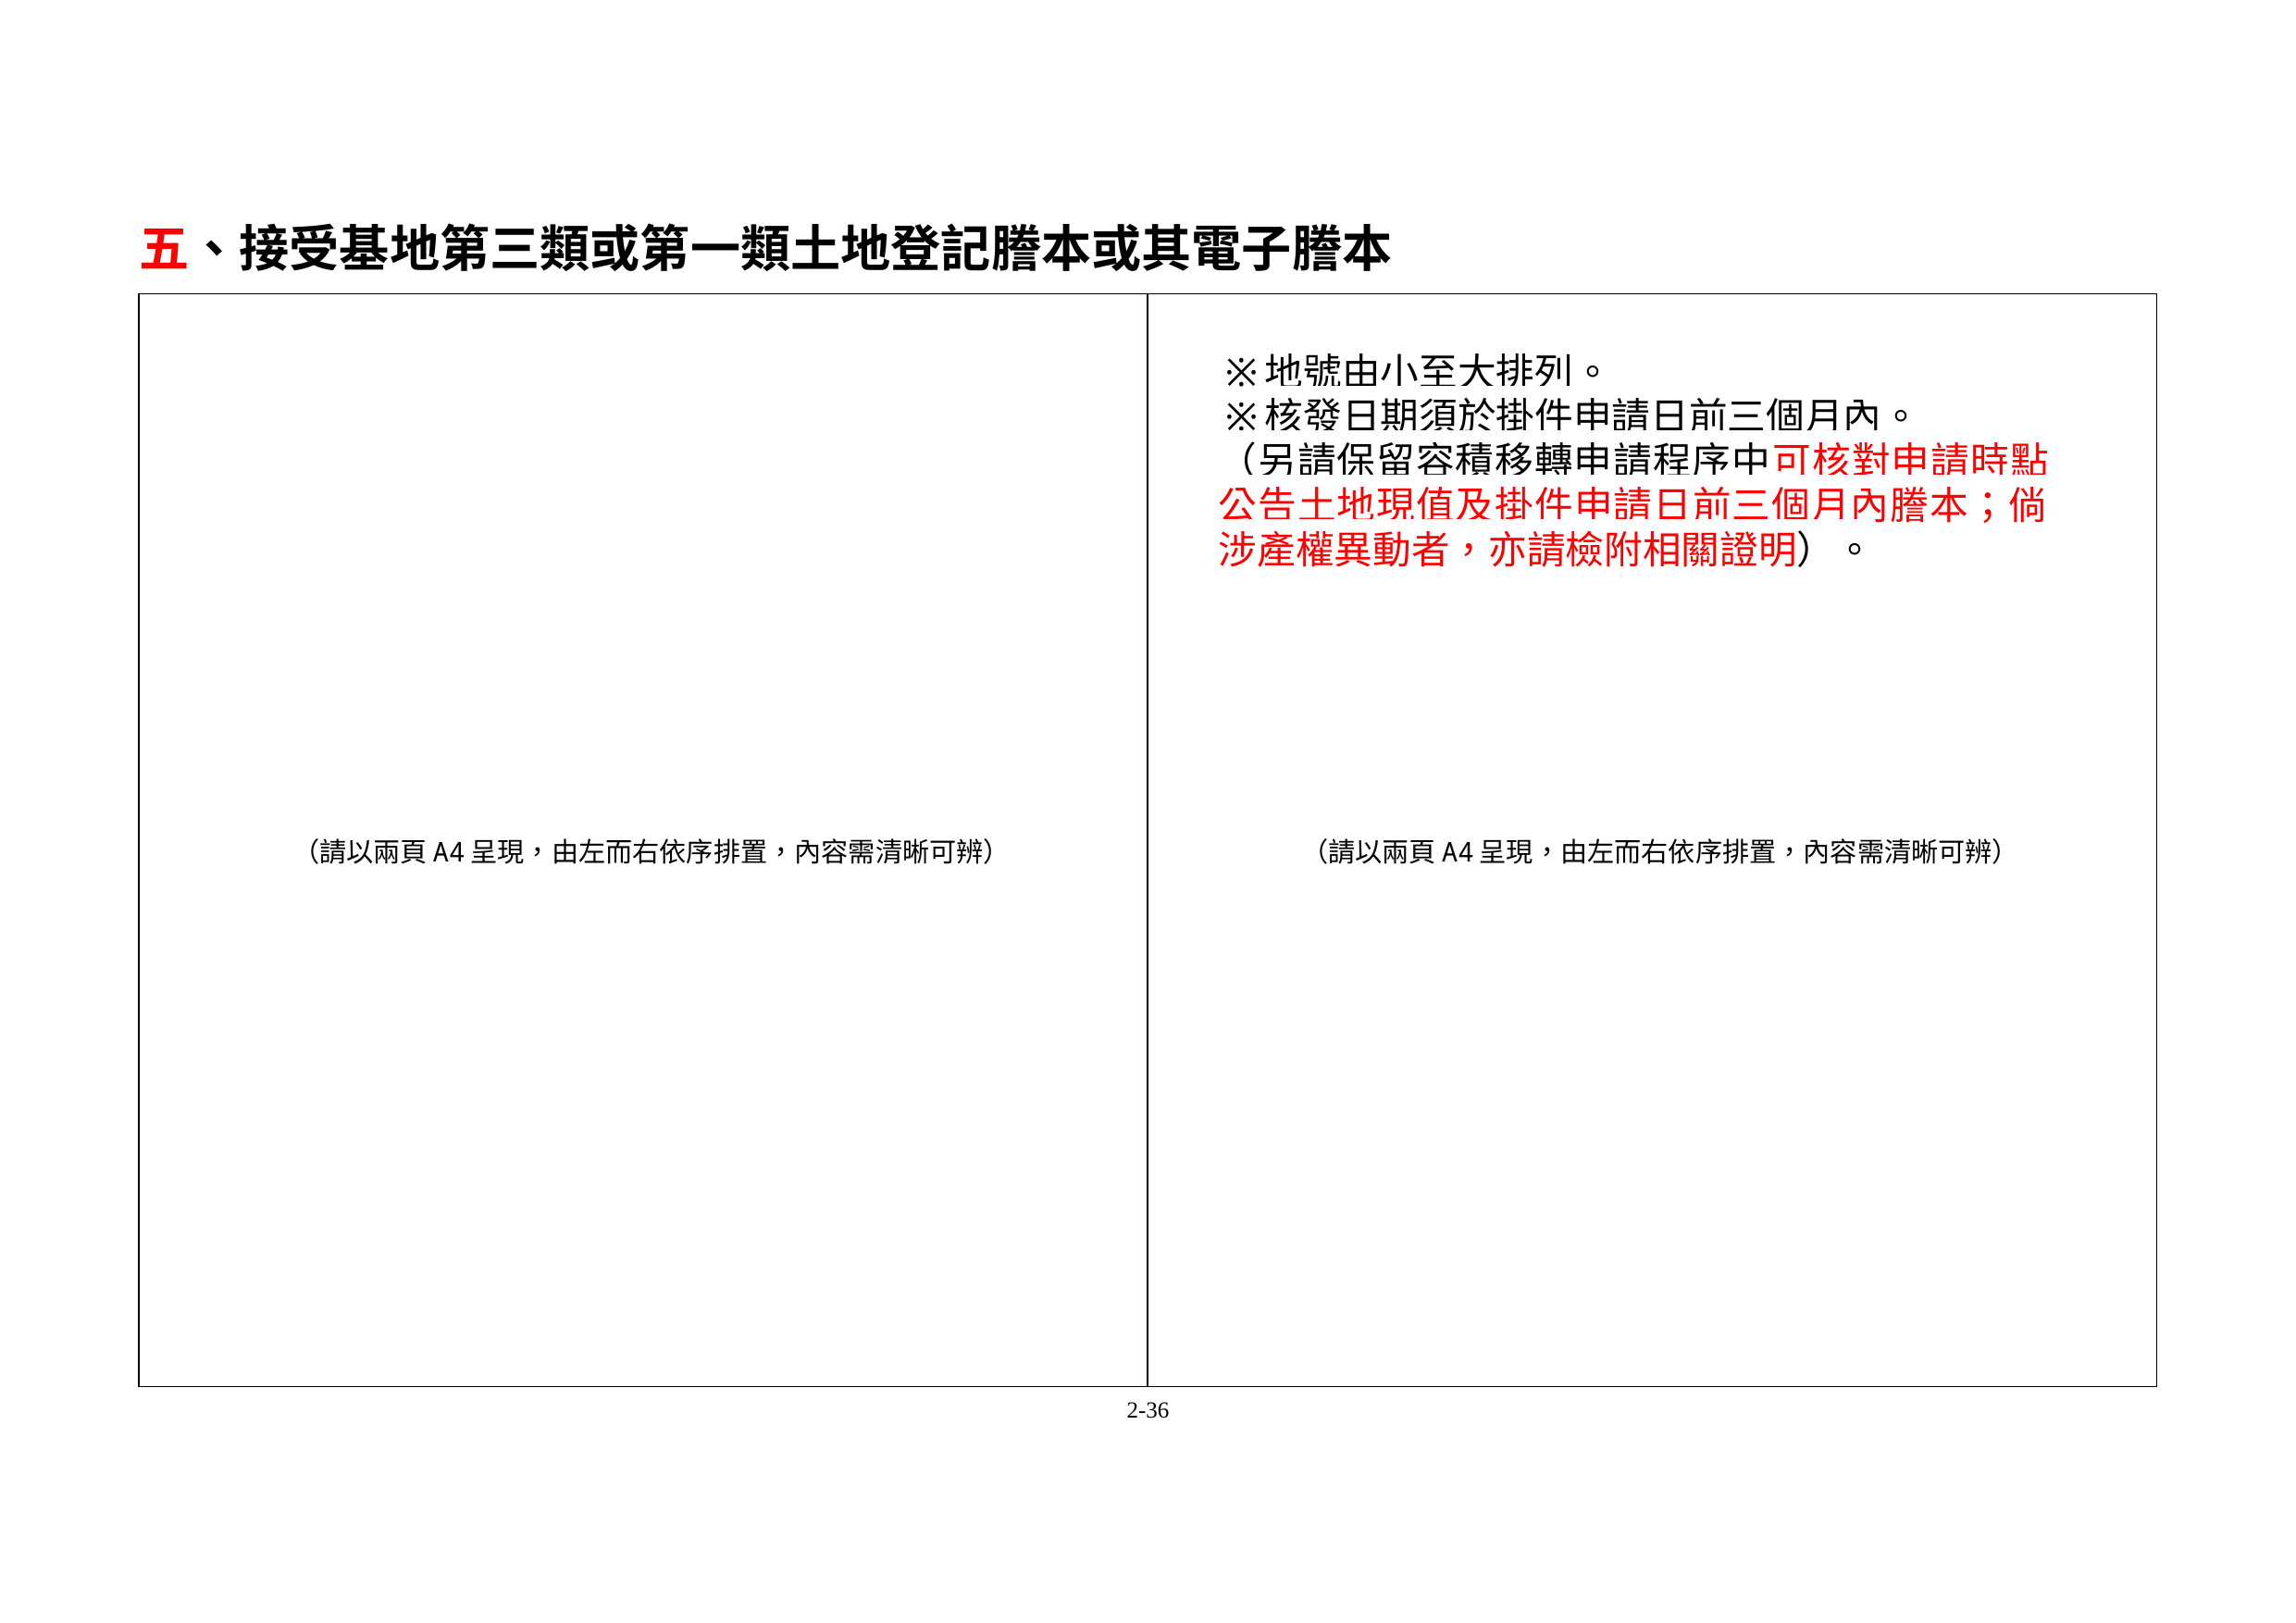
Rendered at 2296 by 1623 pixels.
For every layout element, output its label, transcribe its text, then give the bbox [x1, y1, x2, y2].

table_header （請以兩頁A4呈現，由左而右依序排置，內容需清晰可辨） [140, 294, 1147, 1386]
table_header （請以兩頁A4呈現，由左而右依序排置，內容需清晰可辨） [1148, 294, 2156, 1386]
text 五、接受基地第三類或第一類土地登記謄本或其電子謄本 [139, 178, 2156, 293]
